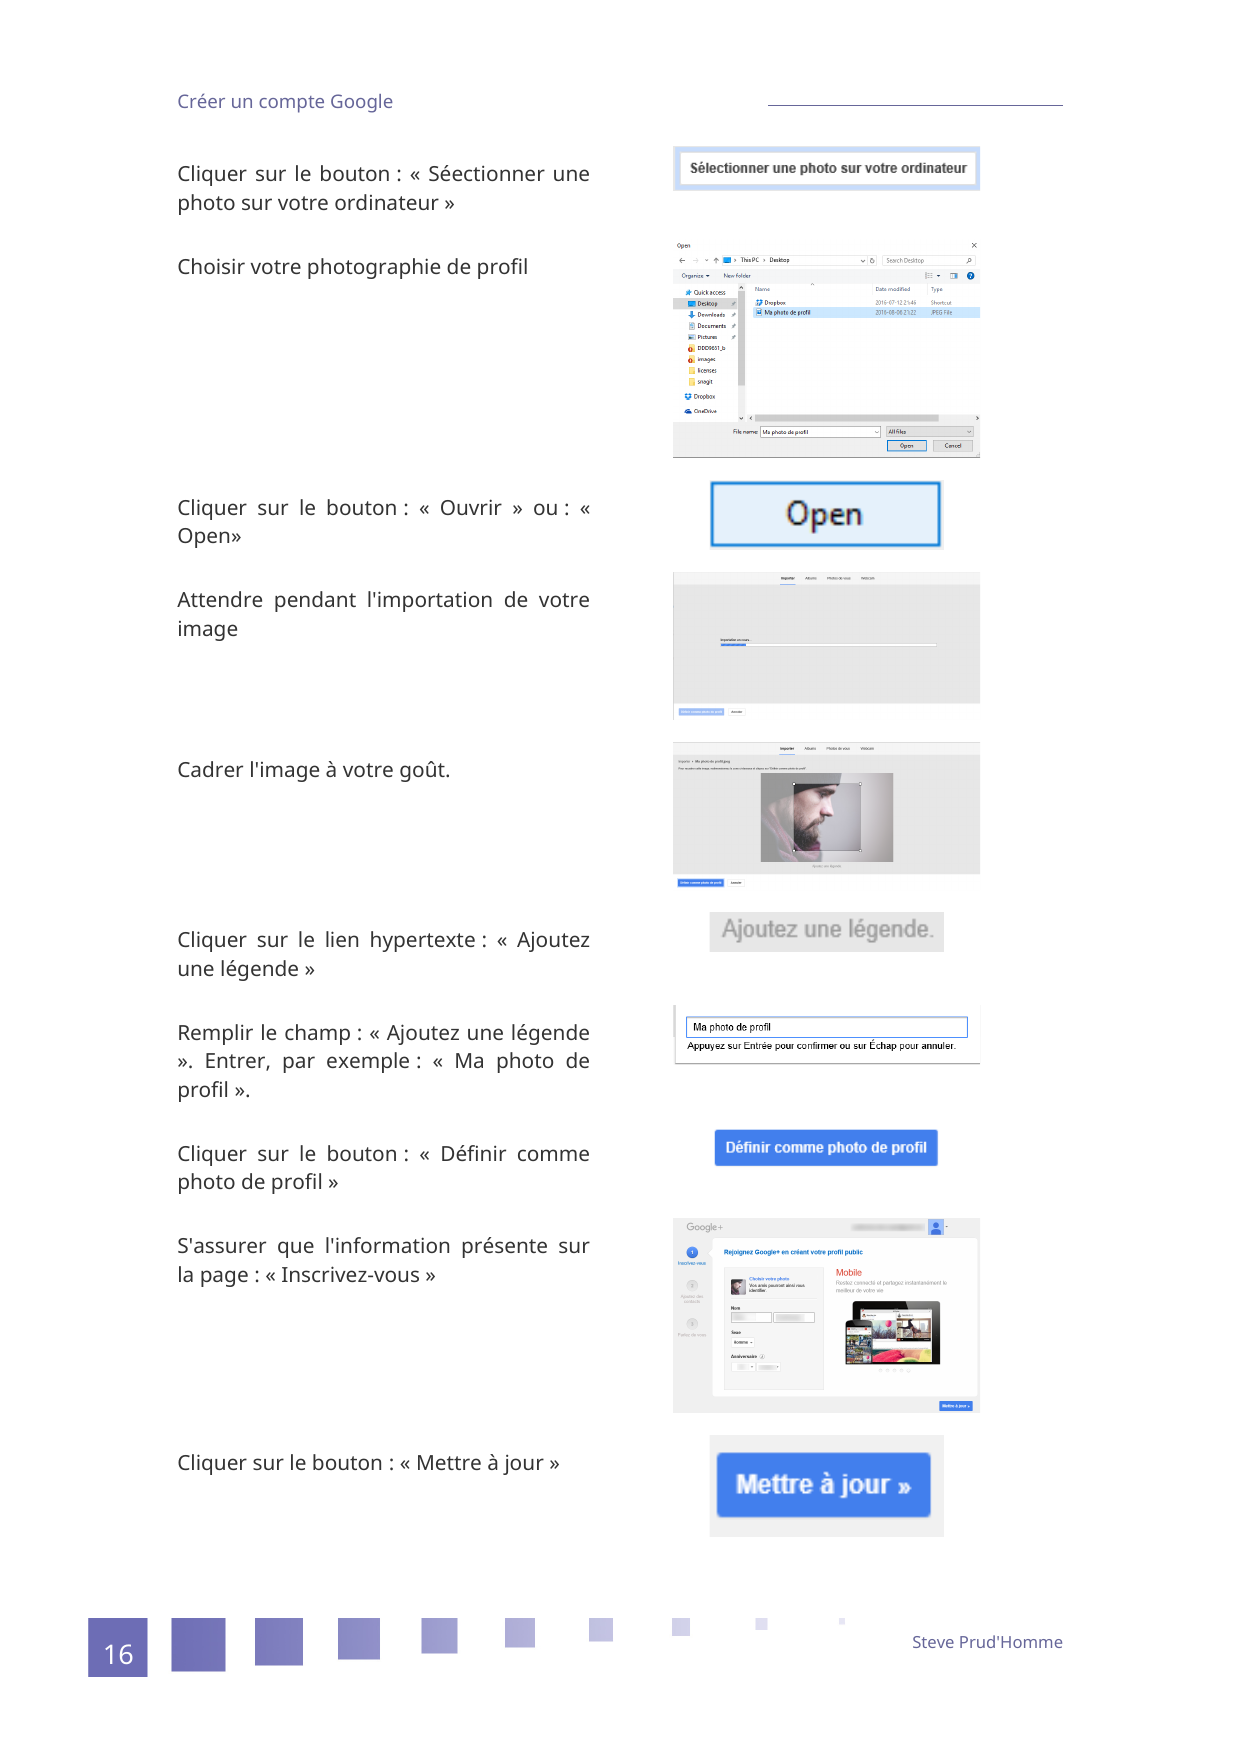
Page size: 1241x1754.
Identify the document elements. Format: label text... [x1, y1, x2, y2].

picture [673, 146, 981, 191]
table_header [981, 573, 1064, 720]
table_header Cliquer sur le lien hypertexte : « Ajoutez une légende » [177, 913, 1064, 982]
picture [88, 1618, 889, 1678]
picture [673, 1218, 981, 1413]
table_header [981, 743, 1064, 890]
table_header Cadrer l'image à votre goût. [177, 743, 673, 890]
picture [673, 1005, 981, 1065]
table_header Cliquer sur le bouton : « Ouvrir » ou : « Open» [177, 480, 709, 550]
table_header Cliquer sur le bouton : « Définir comme photo de profil » [177, 1126, 1064, 1196]
table_header [981, 1219, 1064, 1412]
table_header Cliquer sur le bouton : « Mettre à jour » [177, 1435, 709, 1537]
picture [673, 742, 981, 891]
table_header Remplir le champ : « Ajoutez une légende ». Entrer, par exemple : « Ma photo de profil ». [177, 1005, 1064, 1103]
table_header [944, 1435, 1064, 1537]
table_header Choisir votre photographie de profil [177, 239, 673, 458]
picture [673, 239, 981, 458]
table_header Attendre pendant l'importation de votre image [177, 573, 673, 720]
table_header S'assurer que l'information présente sur la page : « Inscrivez-vous » [177, 1219, 673, 1412]
picture [673, 572, 981, 720]
table_header Cliquer sur le bouton : « Séectionner une photo sur votre ordinateur » [177, 147, 1064, 216]
table_header [944, 480, 1064, 550]
table_header [981, 239, 1064, 458]
picture [709, 480, 944, 550]
picture [709, 1126, 944, 1172]
picture [709, 1435, 944, 1537]
picture [709, 912, 944, 952]
